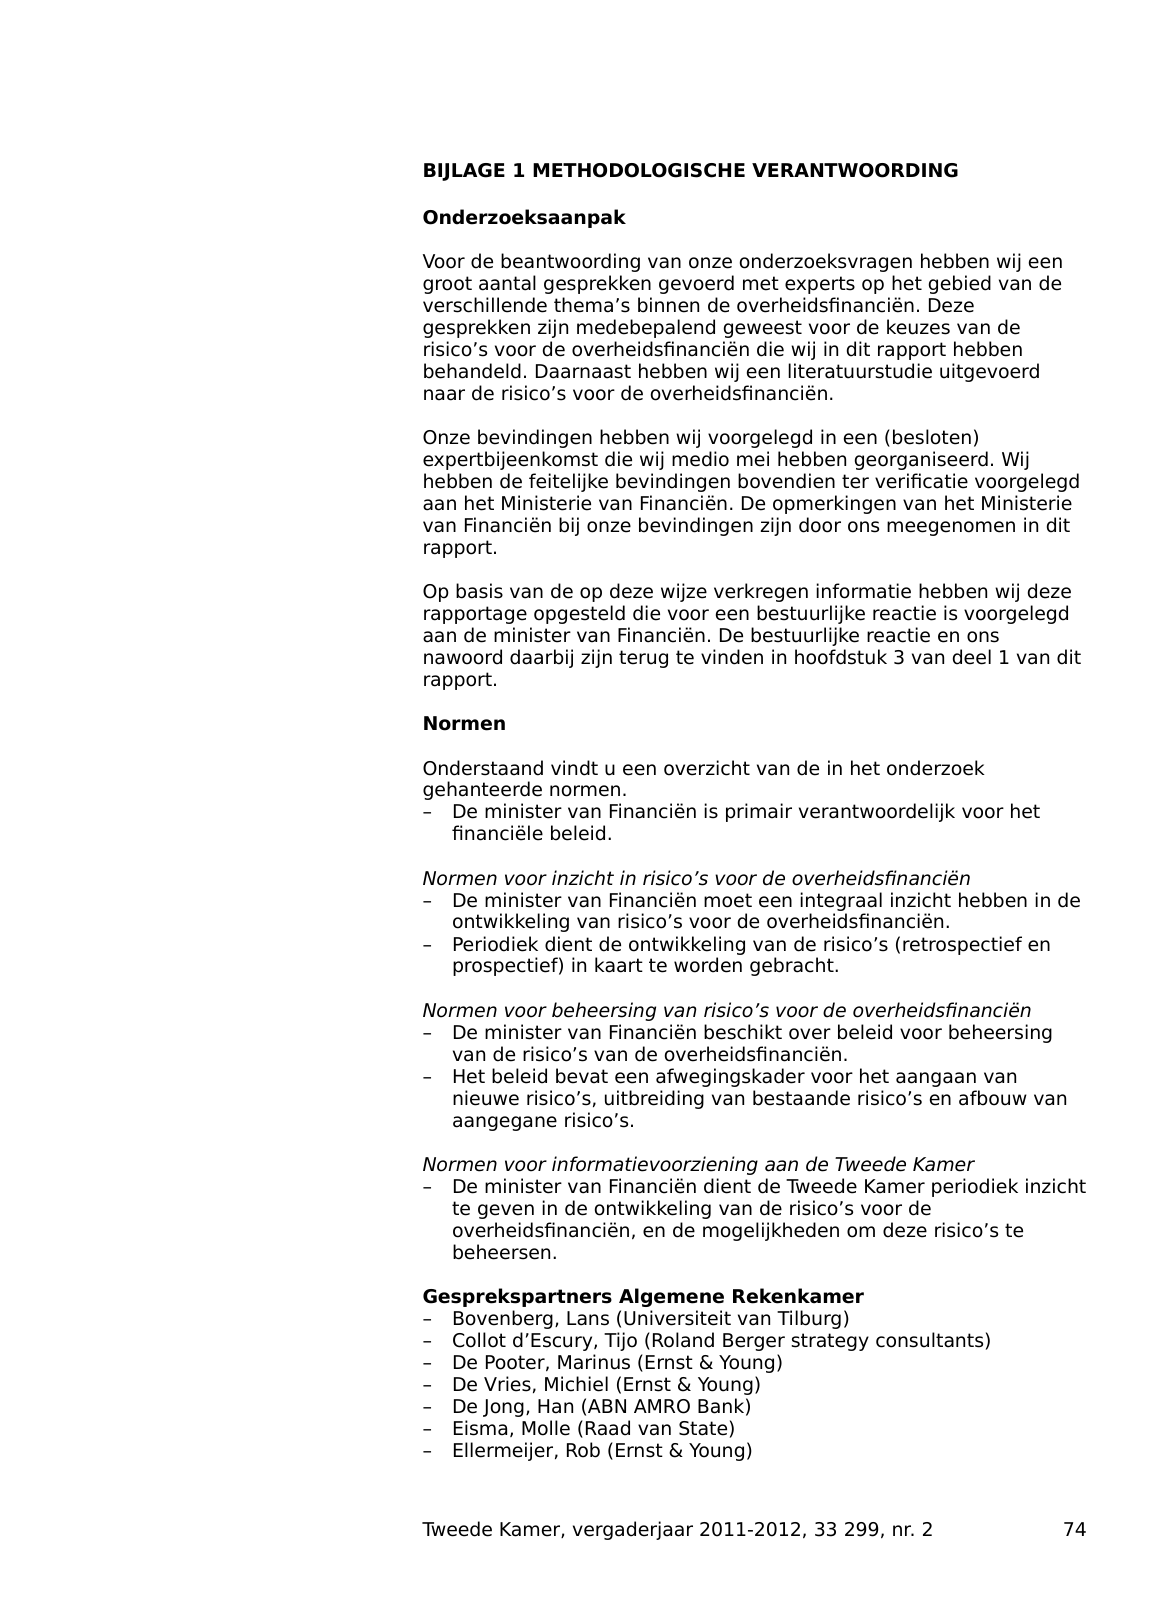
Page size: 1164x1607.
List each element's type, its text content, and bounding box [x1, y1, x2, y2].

subtitle Normen voor informatievoorziening aan de Tweede Kamer [422, 1154, 1087, 1176]
text – De minister van Financiën is primair verantwoordelijk voor het financiële beleid. [422, 801, 1087, 845]
text – Bovenberg, Lans (Universiteit van Tilburg) [422, 1308, 1087, 1330]
text – Ellermeijer, Rob (Ernst & Young) [422, 1439, 1087, 1462]
text – Periodiek dient de ontwikkeling van de risico’s (retrospectief en prospectief) in kaart te worden gebracht. [422, 933, 1087, 977]
text – De minister van Financiën dient de Tweede Kamer periodiek inzicht te geven in de ontwikkeling van de risico’s voor de overheidsfinanciën, en de mogelijkheden om deze risico’s te beheersen. [422, 1176, 1087, 1263]
subtitle BIJLAGE 1 METHODOLOGISCHE VERANTWOORDING [422, 160, 1087, 182]
text Onderstaand vindt u een overzicht van de in het onderzoek gehanteerde normen. [422, 757, 1087, 801]
subtitle Normen voor inzicht in risico’s voor de overheidsfinanciën [422, 867, 1087, 889]
text – Collot d’Escury, Tijo (Roland Berger strategy consultants) [422, 1330, 1087, 1352]
text – Het beleid bevat een afwegingskader voor het aangaan van nieuwe risico’s, uitbreiding van bestaande risico’s en afbouw van aangegane risico’s. [422, 1066, 1087, 1131]
text – De Vries, Michiel (Ernst & Young) [422, 1374, 1087, 1396]
text Onze bevindingen hebben wij voorgelegd in een (besloten) expertbijeenkomst die wij medio mei hebben georganiseerd. Wij hebben de feitelijke bevindingen bovendien ter verificatie voorgelegd aan het Ministerie van Financiën. De opmerkingen van het Ministerie van Financiën bij onze bevindingen zijn door ons meegenomen in dit rapport. [422, 427, 1087, 559]
text – Eisma, Molle (Raad van State) [422, 1418, 1087, 1439]
text – De Jong, Han (ABN AMRO Bank) [422, 1396, 1087, 1418]
text Op basis van de op deze wijze verkregen informatie hebben wij deze rapportage opgesteld die voor een bestuurlijke reactie is voorgelegd aan de minister van Financiën. De bestuurlijke reactie en ons nawoord daarbij zijn terug te vinden in hoofdstuk 3 van deel 1 van dit rapport. [422, 581, 1087, 691]
text – De minister van Financiën moet een integraal inzicht hebben in de ontwikkeling van risico’s voor de overheidsfinanciën. [422, 889, 1087, 933]
text – De minister van Financiën beschikt over beleid voor beheersing van de risico’s van de overheidsfinanciën. [422, 1022, 1087, 1066]
subtitle Normen [422, 713, 1087, 735]
text – De Pooter, Marinus (Ernst & Young) [422, 1352, 1087, 1374]
subtitle Onderzoeksaanpak [422, 207, 1087, 229]
text Voor de beantwoording van onze onderzoeksvragen hebben wij een groot aantal gesprekken gevoerd met experts op het gebied van de verschillende thema’s binnen de overheidsfinanciën. Deze gesprekken zijn medebepalend geweest voor de keuzes van de risico’s voor de overheidsfinanciën die wij in dit rapport hebben behandeld. Daarnaast hebben wij een literatuurstudie uitgevoerd naar de risico’s voor de overheidsfinanciën. [422, 251, 1087, 405]
subtitle Normen voor beheersing van risico’s voor de overheidsfinanciën [422, 999, 1087, 1022]
subtitle Gesprekspartners Algemene Rekenkamer [422, 1286, 1087, 1308]
